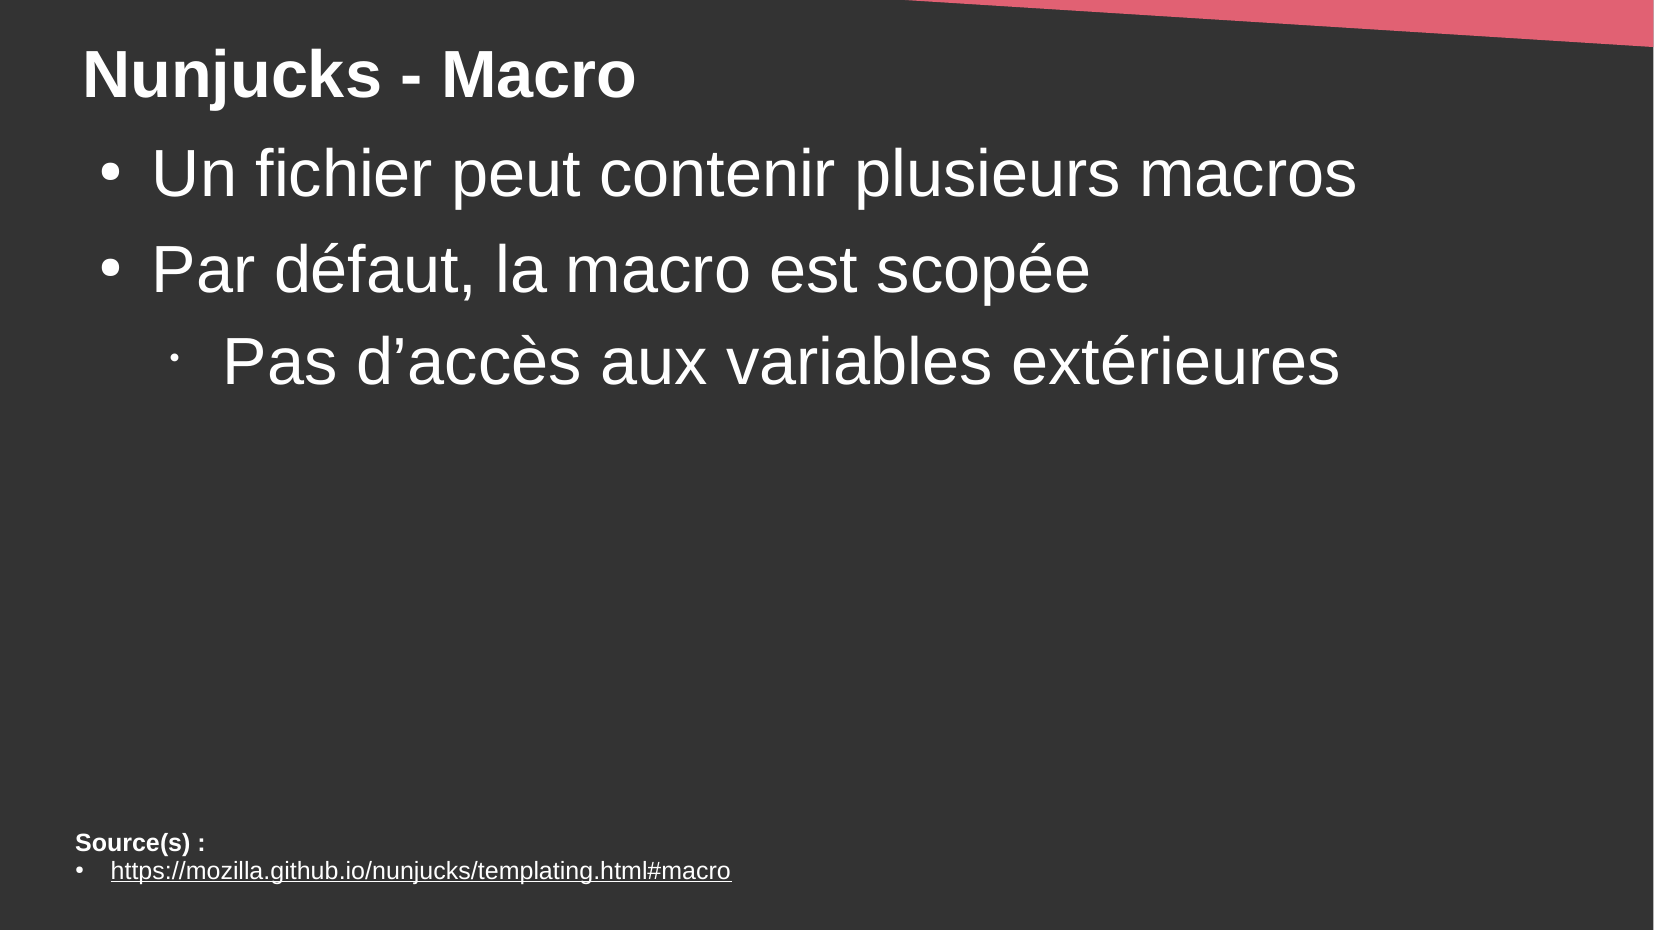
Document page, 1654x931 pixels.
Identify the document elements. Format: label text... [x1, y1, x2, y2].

text_box [904, 0, 1654, 48]
list Un fichier peut contenir plusieurs macros Par défaut, la macro est scopée Pas d’accès aux variables extérieures [80, 135, 1620, 739]
title Nunjucks - Macro [82, 37, 1571, 112]
text_box Source(s) : https://mozilla.github.io/nunjucks/templating.html#macro [60, 821, 1546, 931]
